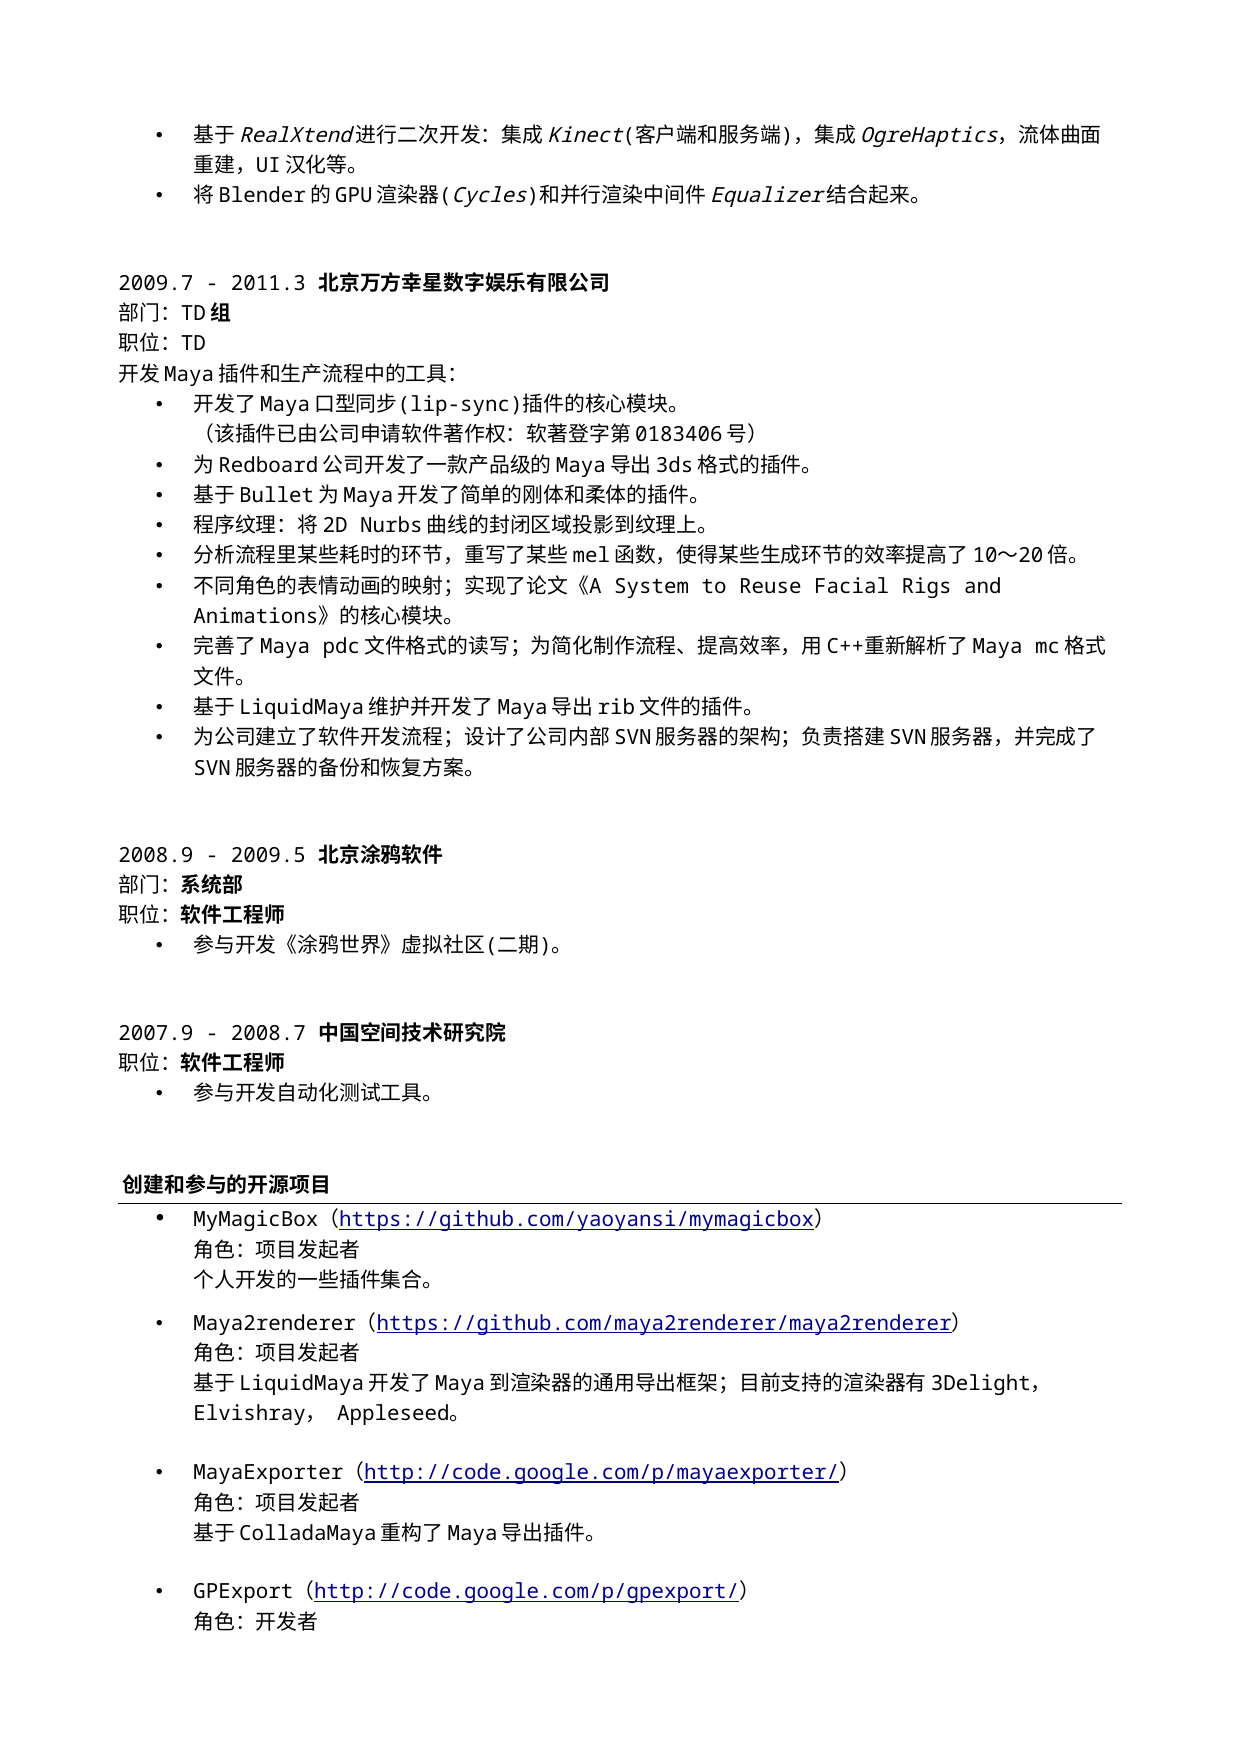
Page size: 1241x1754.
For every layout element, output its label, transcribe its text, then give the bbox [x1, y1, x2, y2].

list 为Redboard公司开发了一款产品级的Maya导出3ds格式的插件。 [156, 448, 1122, 478]
text 创建和参与的开源项目 [118, 1163, 1122, 1203]
text 部门：系统部 [118, 868, 1122, 898]
list 为公司建立了软件开发流程；设计了公司内部SVN服务器的架构；负责搭建SVN服务器，并完成了SVN服务器的备份和恢复方案。 [156, 721, 1122, 781]
list 完善了Maya pdc文件格式的读写；为简化制作流程、提高效率，用C++重新解析了Maya mc格式文件。 [156, 630, 1122, 690]
text 部门：TD组 [118, 296, 1122, 327]
list 角色：开发者 [156, 1605, 1122, 1635]
list （该插件已由公司申请软件著作权：软著登字第0183406号） [156, 417, 1122, 448]
list 程序纹理：将2D Nurbs曲线的封闭区域投影到纹理上。 [156, 508, 1122, 539]
list 分析流程里某些耗时的环节，重写了某些mel函数，使得某些生成环节的效率提高了10～20倍。 [156, 539, 1122, 569]
text 职位：软件工程师 [118, 898, 1122, 929]
text 2009.7 - 2011.3 北京万方幸星数字娱乐有限公司 [118, 266, 1122, 296]
list 参与开发《涂鸦世界》虚拟社区(二期)。 [156, 929, 1122, 959]
text 职位：软件工程师 [118, 1046, 1122, 1076]
list 基于Bullet为Maya开发了简单的刚体和柔体的插件。 [156, 478, 1122, 508]
list 基于LiquidMaya维护并开发了Maya导出rib文件的插件。 [156, 690, 1122, 721]
list 基于LiquidMaya开发了Maya到渲染器的通用导出框架；目前支持的渲染器有3Delight， Elvishray， Appleseed。 [156, 1366, 1122, 1427]
text 2008.9 - 2009.5 北京涂鸦软件 [118, 838, 1122, 868]
list GPExport（http://code.google.com/p/gpexport/） [156, 1575, 1122, 1605]
list Maya2renderer（https://github.com/maya2renderer/maya2renderer） [156, 1306, 1122, 1336]
list 角色：项目发起者 [156, 1486, 1122, 1516]
list 将Blender的GPU渲染器(Cycles)和并行渲染中间件Equalizer结合起来。 [156, 179, 1122, 209]
list MayaExporter（http://code.google.com/p/mayaexporter/） [156, 1455, 1122, 1486]
list 参与开发自动化测试工具。 [156, 1076, 1122, 1107]
list 开发了Maya口型同步(lip-sync)插件的核心模块。 [156, 387, 1122, 417]
list 基于RealXtend进行二次开发：集成Kinect(客户端和服务端)，集成OgreHaptics，流体曲面重建，UI汉化等。 [156, 118, 1122, 179]
list 不同角色的表情动画的映射；实现了论文《A System to Reuse Facial Rigs and Animations》的核心模块。 [156, 569, 1122, 630]
text 2007.9 - 2008.7 中国空间技术研究院 [118, 1016, 1122, 1046]
list MyMagicBox（https://github.com/yaoyansi/mymagicbox） 角色：项目发起者 个人开发的一些插件集合。 [156, 1204, 1122, 1293]
list 角色：项目发起者 [156, 1336, 1122, 1366]
list 基于ColladaMaya重构了Maya导出插件。 [156, 1516, 1122, 1546]
text 开发Maya插件和生产流程中的工具： [118, 357, 1122, 387]
text 职位：TD [118, 327, 1122, 357]
